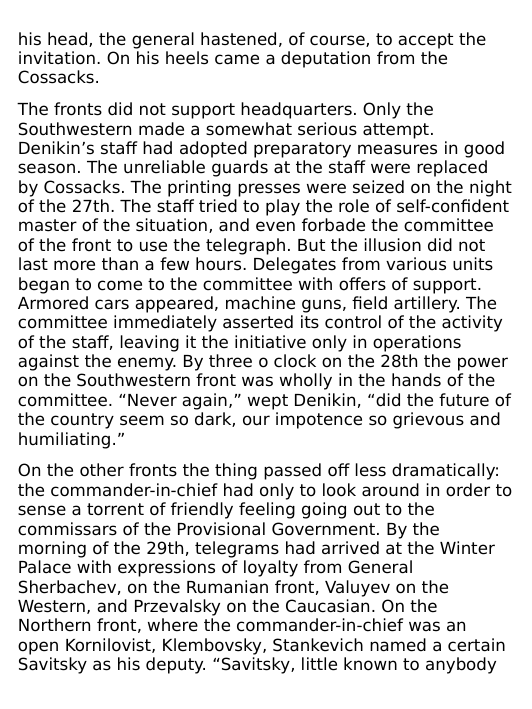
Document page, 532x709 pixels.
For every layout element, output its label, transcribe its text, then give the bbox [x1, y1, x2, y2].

text The fronts did not support headquarters. Only the Southwestern made a somewhat serious attempt. Denikin’s staff had adopted preparatory measures in good season. The unreliable guards at the staff were replaced by Cossacks. The printing presses were seized on the night of the 27th. The staff tried to play the role of self-confident master of the situation, and even forbade the committee of the front to use the telegraph. But the illusion did not last more than a few hours. Delegates from various units began to come to the committee with offers of support. Armored cars appeared, machine guns, field artillery. The committee immediately asserted its control of the activity of the staff, leaving it the initiative only in operations against the enemy. By three o clock on the 28th the power on the Southwestern front was wholly in the hands of the committee. “Never again,” wept Denikin, “did the future of the country seem so dark, our impotence so grievous and humiliating.” [18, 100, 514, 449]
text his head, the general hastened, of course, to accept the invitation. On his heels came a deputation from the Cossacks. [18, 29, 514, 88]
text On the other fronts the thing passed off less dramatically: the commander-in-chief had only to look around in order to sense a torrent of friendly feeling going out to the commissars of the Provisional Government. By the morning of the 29th, telegrams had arrived at the Winter Palace with expressions of loyalty from General Sherbachev, on the Rumanian front, Valuyev on the Western, and Przevalsky on the Caucasian. On the Northern front, where the commander-in-chief was an open Kornilovist, Klembovsky, Stankevich named a certain Savitsky as his deputy. “Savitsky, little known to anybody [18, 461, 514, 674]
